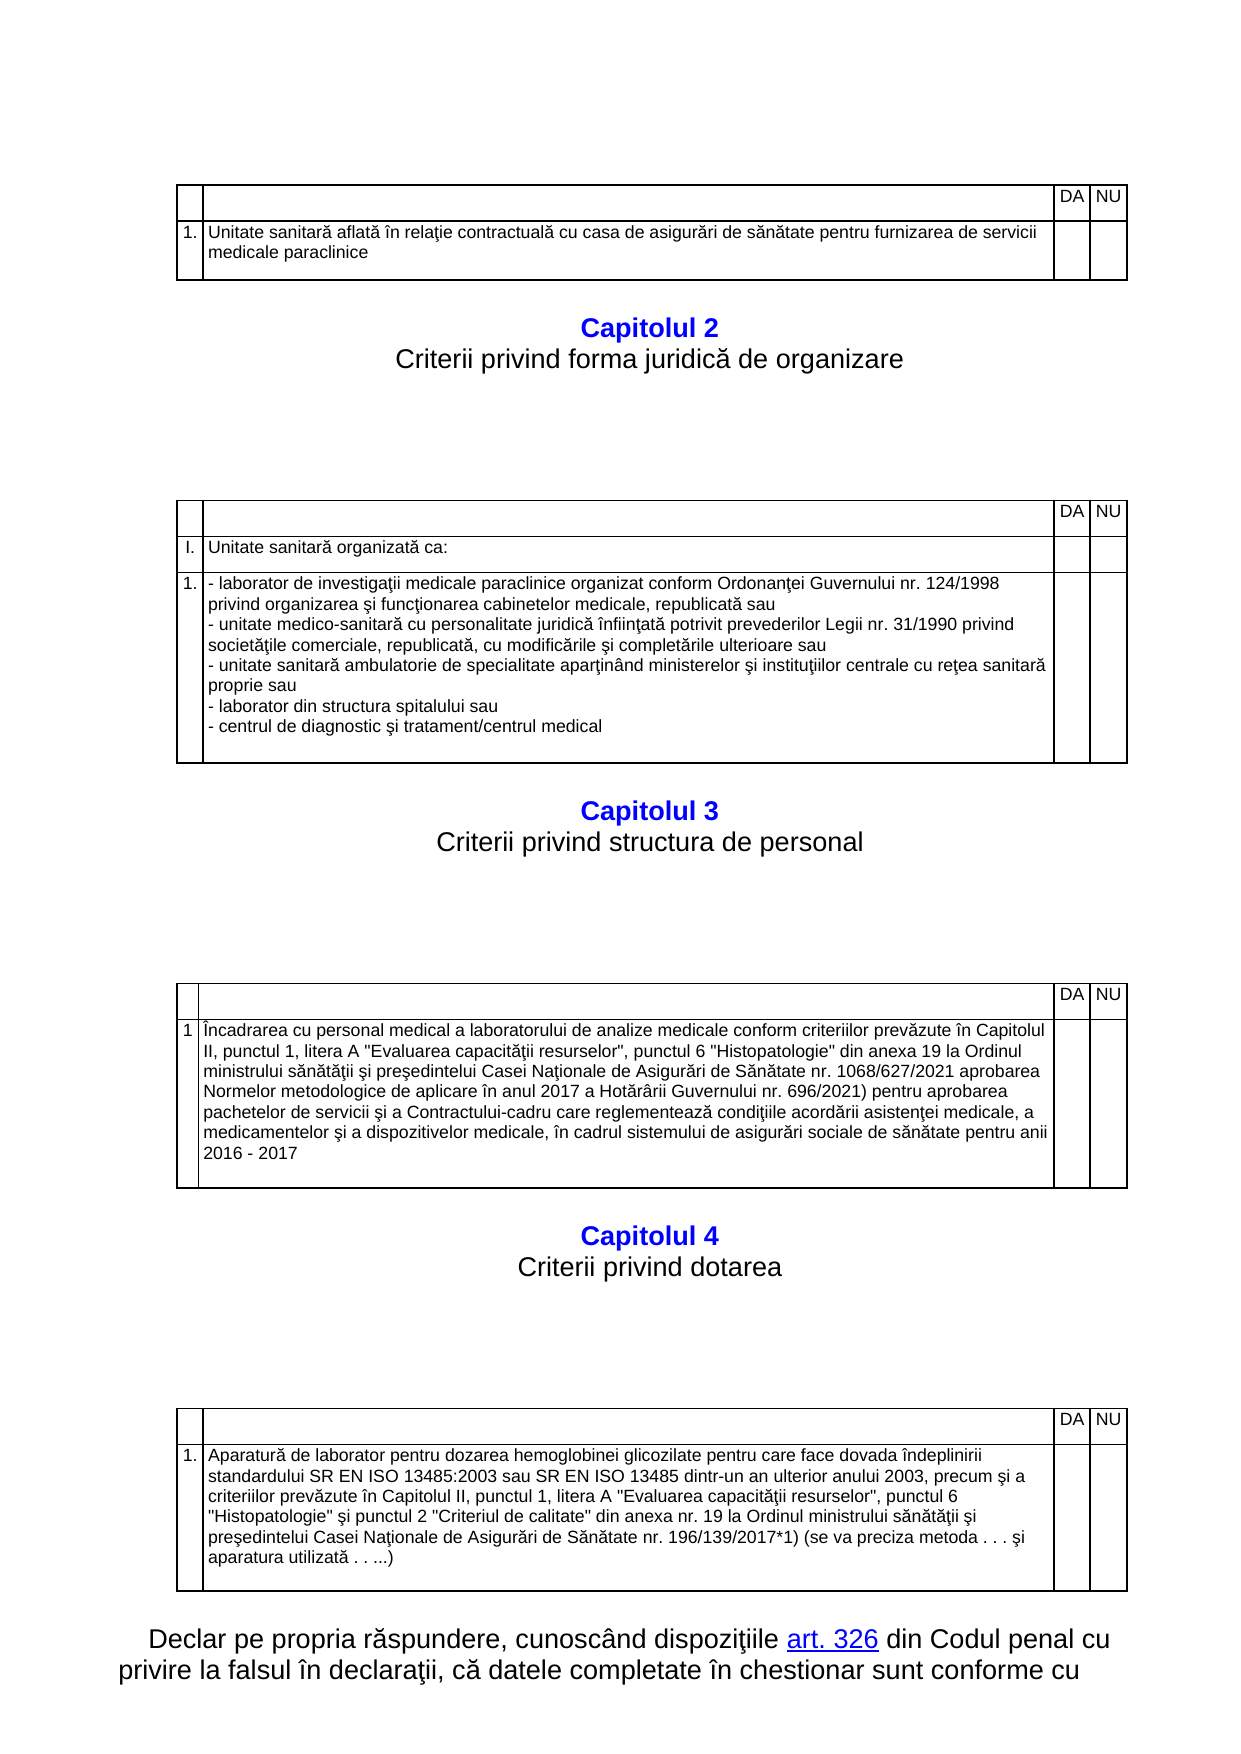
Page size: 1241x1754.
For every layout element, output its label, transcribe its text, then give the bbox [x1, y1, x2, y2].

table_header [172, 1376, 177, 1407]
table_cell [204, 501, 1053, 536]
table_cell [172, 220, 176, 279]
table_cell 1. [178, 222, 202, 279]
text Capitolul 2 Criterii privind forma juridică de organizare [118, 312, 1181, 437]
table_cell NU [1091, 1409, 1126, 1443]
table_cell - laborator de investigaţii medicale paraclinice organizat conform Ordonanţei Guvernului nr. 124/1998 privind organizarea şi funcţionarea cabinetelor medicale, republicată sau - unitate medico-sanitară cu personalitate juridică înfiinţată potrivit prevederilor Legii nr. 31/1990 privind societăţile comerciale, republicată, cu modificările şi completările ulterioare sau - unitate sanitară ambulatorie de specialitate aparţinând ministerelor şi instituţiilor centrale cu reţea sanitară proprie sau - laborator din structura spitalului sau - centrul de diagnostic şi tratament/centrul medical [204, 573, 1053, 762]
table_cell NU [1091, 984, 1126, 1018]
table_header [177, 1376, 203, 1407]
table_header [203, 153, 1054, 184]
table_cell [172, 1019, 176, 1187]
table_cell [172, 500, 176, 536]
table_header [198, 951, 1054, 982]
table_header [172, 951, 177, 982]
table_cell NU [1091, 186, 1126, 220]
table_cell [172, 1444, 176, 1590]
text Declar pe propria răspundere, cunoscând dispoziţiile art. 326 din Codul penal cu privire la falsul în declaraţii, că datele completate în chestionar sunt conforme cu [118, 1623, 1181, 1686]
table_header [1090, 1376, 1127, 1407]
table_cell DA [1055, 1409, 1089, 1443]
table_cell Aparatură de laborator pentru dozarea hemoglobinei glicozilate pentru care face dovada îndeplinirii standardului SR EN ISO 13485:2003 sau SR EN ISO 13485 dintr-un an ulterior anului 2003, precum şi a criteriilor prevăzute în Capitolul II, punctul 1, litera A "Evaluarea capacităţii resurselor", punctul 6 "Histopatologie" şi punctul 2 "Criteriul de calitate" din anexa nr. 19 la Ordinul ministrului sănătăţii şi preşedintelui Casei Naţionale de Asigurări de Sănătate nr. 196/139/2017*1) (se va preciza metoda . . . şi aparatura utilizată . . ...) [204, 1445, 1053, 1590]
table_cell [1091, 573, 1126, 762]
table_cell [199, 984, 1053, 1018]
table_header [172, 153, 177, 184]
table_cell [172, 983, 176, 1018]
table_cell [1091, 1445, 1126, 1590]
table_cell [1055, 222, 1089, 279]
table_cell [1055, 573, 1089, 762]
table_header [203, 1376, 1054, 1407]
table_cell [172, 536, 176, 572]
table_header [177, 469, 203, 500]
table_cell DA [1055, 501, 1089, 536]
table_cell [1091, 537, 1126, 572]
table_header [1054, 951, 1090, 982]
table_cell 1 [178, 1020, 198, 1187]
table_cell [178, 1409, 202, 1443]
table_cell I. [178, 537, 202, 572]
table_cell [1091, 1020, 1126, 1187]
table_cell Unitate sanitară aflată în relaţie contractuală cu casa de asigurări de sănătate pentru furnizarea de servicii medicale paraclinice [204, 222, 1053, 279]
table_cell [178, 501, 202, 536]
table_cell [172, 572, 176, 762]
table_cell 1. [178, 573, 202, 762]
table_header [1054, 153, 1090, 184]
table_header [172, 469, 177, 500]
text Capitolul 4 Criterii privind dotarea [118, 1220, 1181, 1345]
text [118, 59, 1181, 122]
table_cell DA [1055, 186, 1089, 220]
table_cell NU [1091, 501, 1126, 536]
table_header [203, 469, 1054, 500]
table_header [1054, 469, 1090, 500]
table_cell [178, 984, 198, 1018]
table_cell [172, 1408, 176, 1443]
table_header [177, 951, 198, 982]
text Capitolul 3 Criterii privind structura de personal [118, 795, 1181, 920]
table_cell Încadrarea cu personal medical a laboratorului de analize medicale conform criteriilor prevăzute în Capitolul II, punctul 1, litera A "Evaluarea capacităţii resurselor", punctul 6 "Histopatologie" din anexa 19 la Ordinul ministrului sănătăţii şi preşedintelui Casei Naţionale de Asigurări de Sănătate nr. 1068/627/2021 aprobarea Normelor metodologice de aplicare în anul 2017 a Hotărârii Guvernului nr. 696/2021) pentru aprobarea pachetelor de servicii şi a Contractului-cadru care reglementează condiţiile acordării asistenţei medicale, a medicamentelor şi a dispozitivelor medicale, în cadrul sistemului de asigurări sociale de sănătate pentru anii 2016 - 2017 [199, 1020, 1053, 1187]
table_header [1090, 951, 1127, 982]
table_cell [178, 186, 202, 220]
table_cell [1055, 537, 1089, 572]
table_header [1054, 1376, 1090, 1407]
table_cell DA [1055, 984, 1089, 1018]
table_cell Unitate sanitară organizată ca: [204, 537, 1053, 572]
table_header [1090, 153, 1127, 184]
table_header [177, 153, 203, 184]
table_header [1090, 469, 1127, 500]
table_cell [204, 1409, 1053, 1443]
table_cell [1055, 1445, 1089, 1590]
table_cell [204, 186, 1053, 220]
table_cell [1055, 1020, 1089, 1187]
table_cell [172, 184, 176, 220]
table_cell 1. [178, 1445, 202, 1590]
table_cell [1091, 222, 1126, 279]
